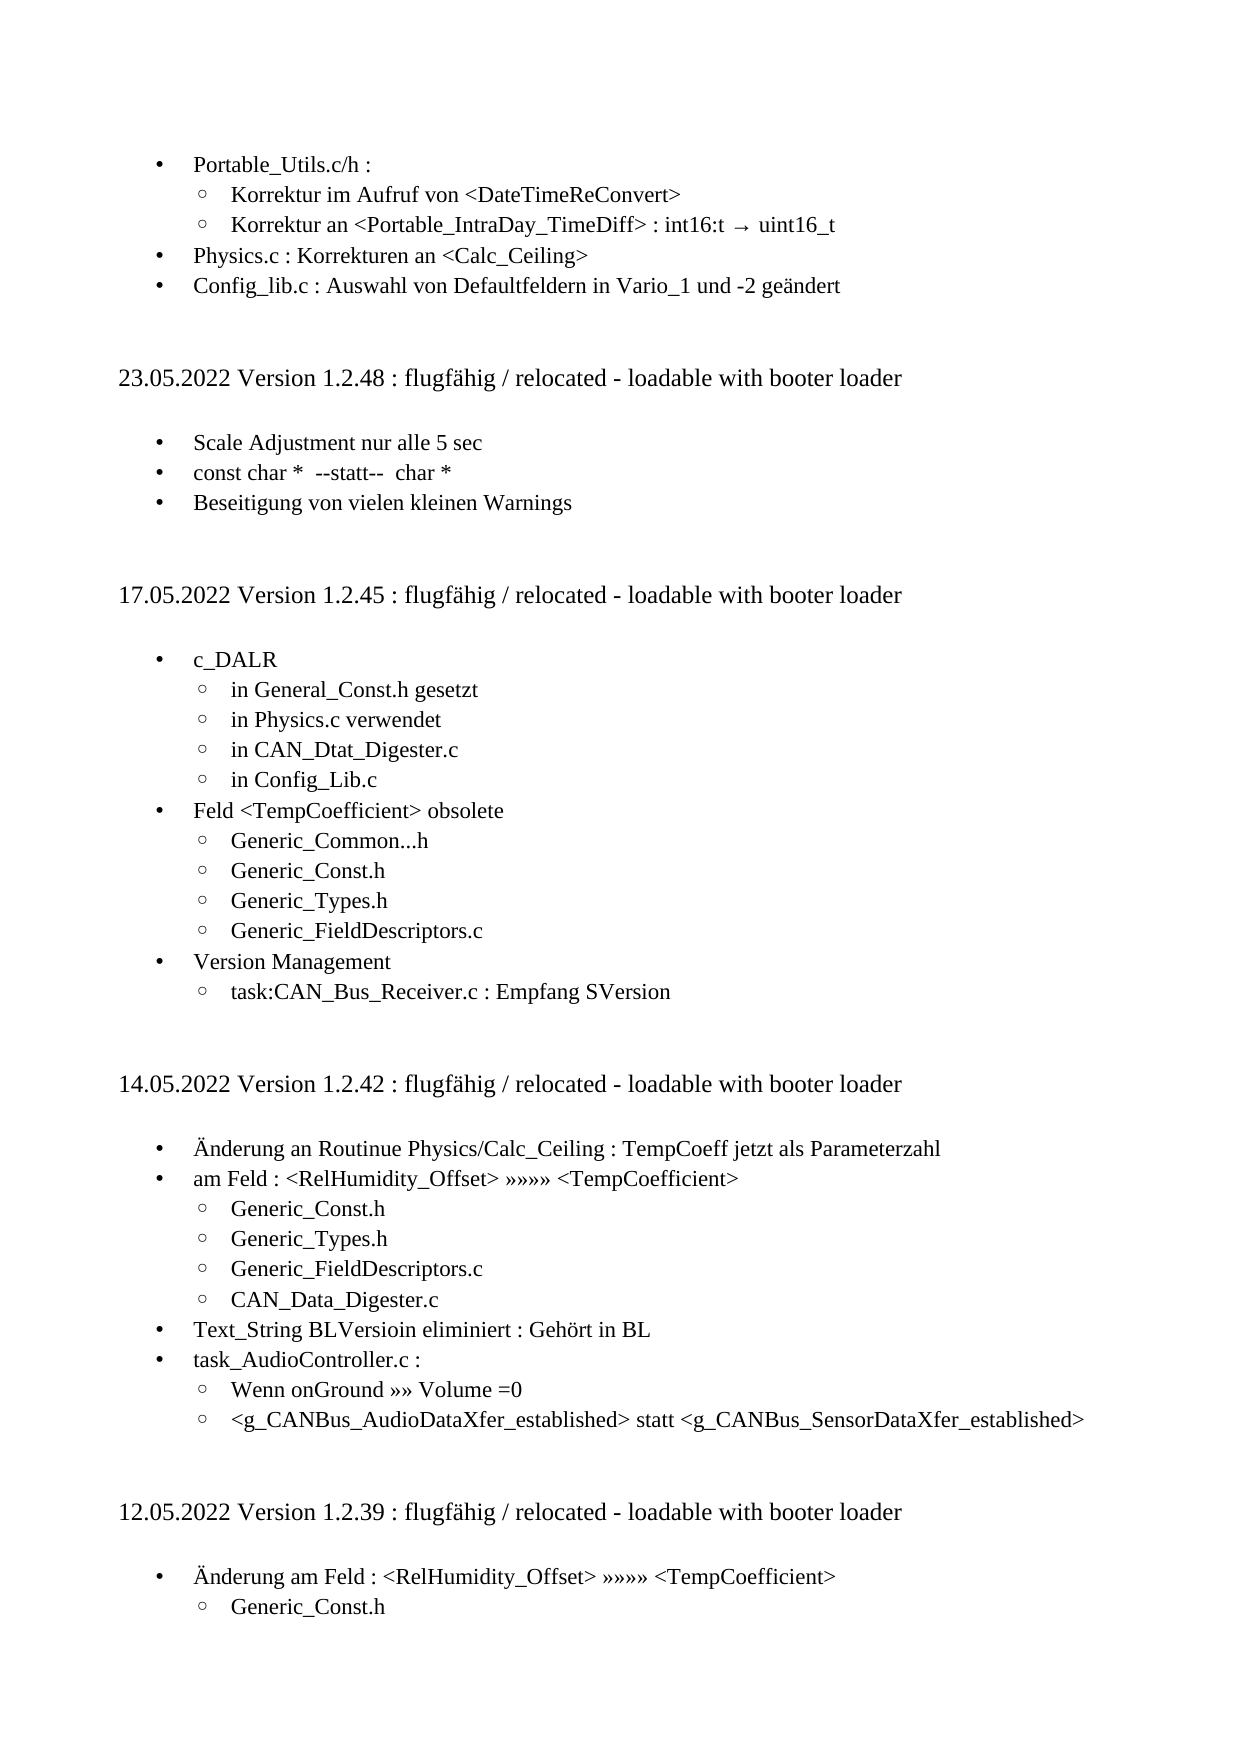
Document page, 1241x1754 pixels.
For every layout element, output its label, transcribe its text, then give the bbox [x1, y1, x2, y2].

text 23.05.2022 Version 1.2.48 : flugfähig / relocated - loadable with booter loader [118, 363, 1122, 391]
list Beseitigung von vielen kleinen Warnings [156, 489, 1122, 515]
list <g_CANBus_AudioDataXfer_established> statt <g_CANBus_SensorDataXfer_established> [193, 1407, 1122, 1433]
list in General_Const.h gesetzt [193, 676, 1122, 702]
list in Config_Lib.c [193, 767, 1122, 793]
list CAN_Data_Digester.c [193, 1286, 1122, 1312]
list task:CAN_Bus_Receiver.c : Empfang SVersion [193, 978, 1122, 1004]
list Generic_Const.h [193, 857, 1122, 883]
list Generic_Types.h [193, 1225, 1122, 1252]
list Generic_Common...h [193, 827, 1122, 853]
list Version Management [156, 948, 1122, 974]
list in CAN_Dtat_Digester.c [193, 736, 1122, 763]
list Scale Adjustment nur alle 5 sec [156, 429, 1122, 455]
text 14.05.2022 Version 1.2.42 : flugfähig / relocated - loadable with booter loader [118, 1069, 1122, 1097]
list Generic_Const.h [193, 1195, 1122, 1221]
list const char * --statt-- char * [156, 459, 1122, 485]
list Physics.c : Korrekturen an <Calc_Ceiling> [156, 242, 1122, 268]
list c_DALR [156, 646, 1122, 672]
text 17.05.2022 Version 1.2.45 : flugfähig / relocated - loadable with booter loader [118, 580, 1122, 608]
list Generic_Const.h [193, 1593, 1122, 1620]
list Config_lib.c : Auswahl von Defaultfeldern in Vario_1 und -2 geändert [156, 272, 1122, 298]
list Text_String BLVersioin eliminiert : Gehört in BL [156, 1316, 1122, 1342]
list Generic_Types.h [193, 887, 1122, 914]
list Wenn onGround »» Volume =0 [193, 1376, 1122, 1403]
list Generic_FieldDescriptors.c [193, 1256, 1122, 1282]
list task_AudioController.c : [156, 1346, 1122, 1372]
list Korrektur im Aufruf von <DateTimeReConvert> [193, 181, 1122, 208]
list Korrektur an <Portable_IntraDay_TimeDiff> : int16:t → uint16_t [193, 212, 1122, 238]
list in Physics.c verwendet [193, 706, 1122, 732]
list Änderung an Routinue Physics/Calc_Ceiling : TempCoeff jetzt als Parameterzahl [156, 1135, 1122, 1161]
list Änderung am Feld : <RelHumidity_Offset> »»»» <TempCoefficient> [156, 1563, 1122, 1589]
text 12.05.2022 Version 1.2.39 : flugfähig / relocated - loadable with booter loader [118, 1497, 1122, 1526]
list Generic_FieldDescriptors.c [193, 918, 1122, 944]
list Feld <TempCoefficient> obsolete [156, 797, 1122, 823]
list am Feld : <RelHumidity_Offset> »»»» <TempCoefficient> [156, 1165, 1122, 1191]
list Portable_Utils.c/h : [156, 151, 1122, 177]
